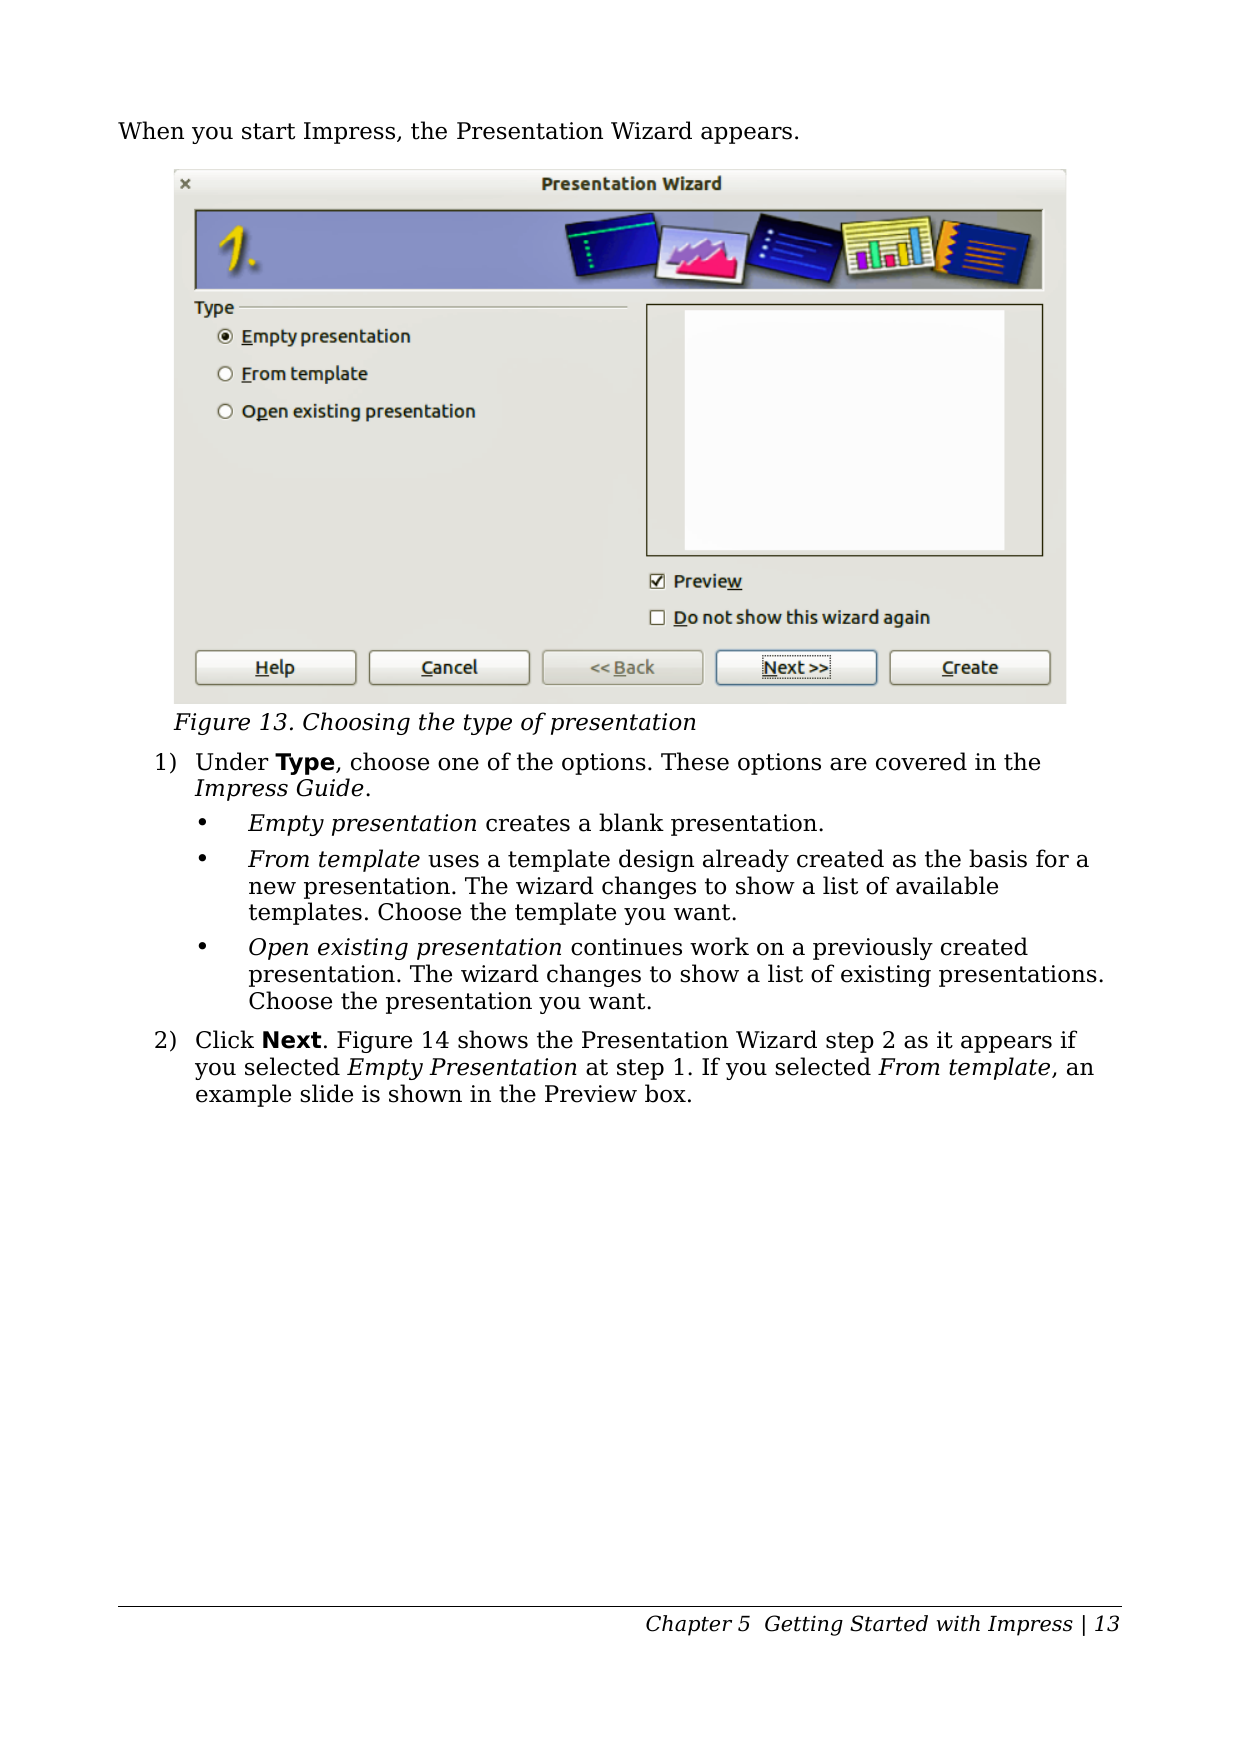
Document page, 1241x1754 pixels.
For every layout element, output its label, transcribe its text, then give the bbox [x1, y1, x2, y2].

list Under Type, choose one of the options. These options are covered in the Impress Guide. [177, 749, 1122, 802]
text Figure 13. Choosing the type of presentation [174, 709, 1066, 736]
list Open existing presentation continues work on a previously created presentation. The wizard changes to show a list of existing presentations. Choose the presentation you want. [195, 932, 1122, 1015]
picture [173, 169, 1067, 704]
list From template uses a template design already created as the basis for a new presentation. The wizard changes to show a list of available templates. Choose the template you want. [195, 844, 1122, 926]
list Empty presentation creates a blank presentation. [195, 808, 1122, 837]
list Click Next. Figure 14 shows the Presentation Wizard step 2 as it appears if you selected Empty Presentation at step 1. If you selected From template, an example slide is shown in the Preview box. [177, 1027, 1122, 1107]
text When you start Impress, the Presentation Wizard appears. [118, 118, 1122, 145]
